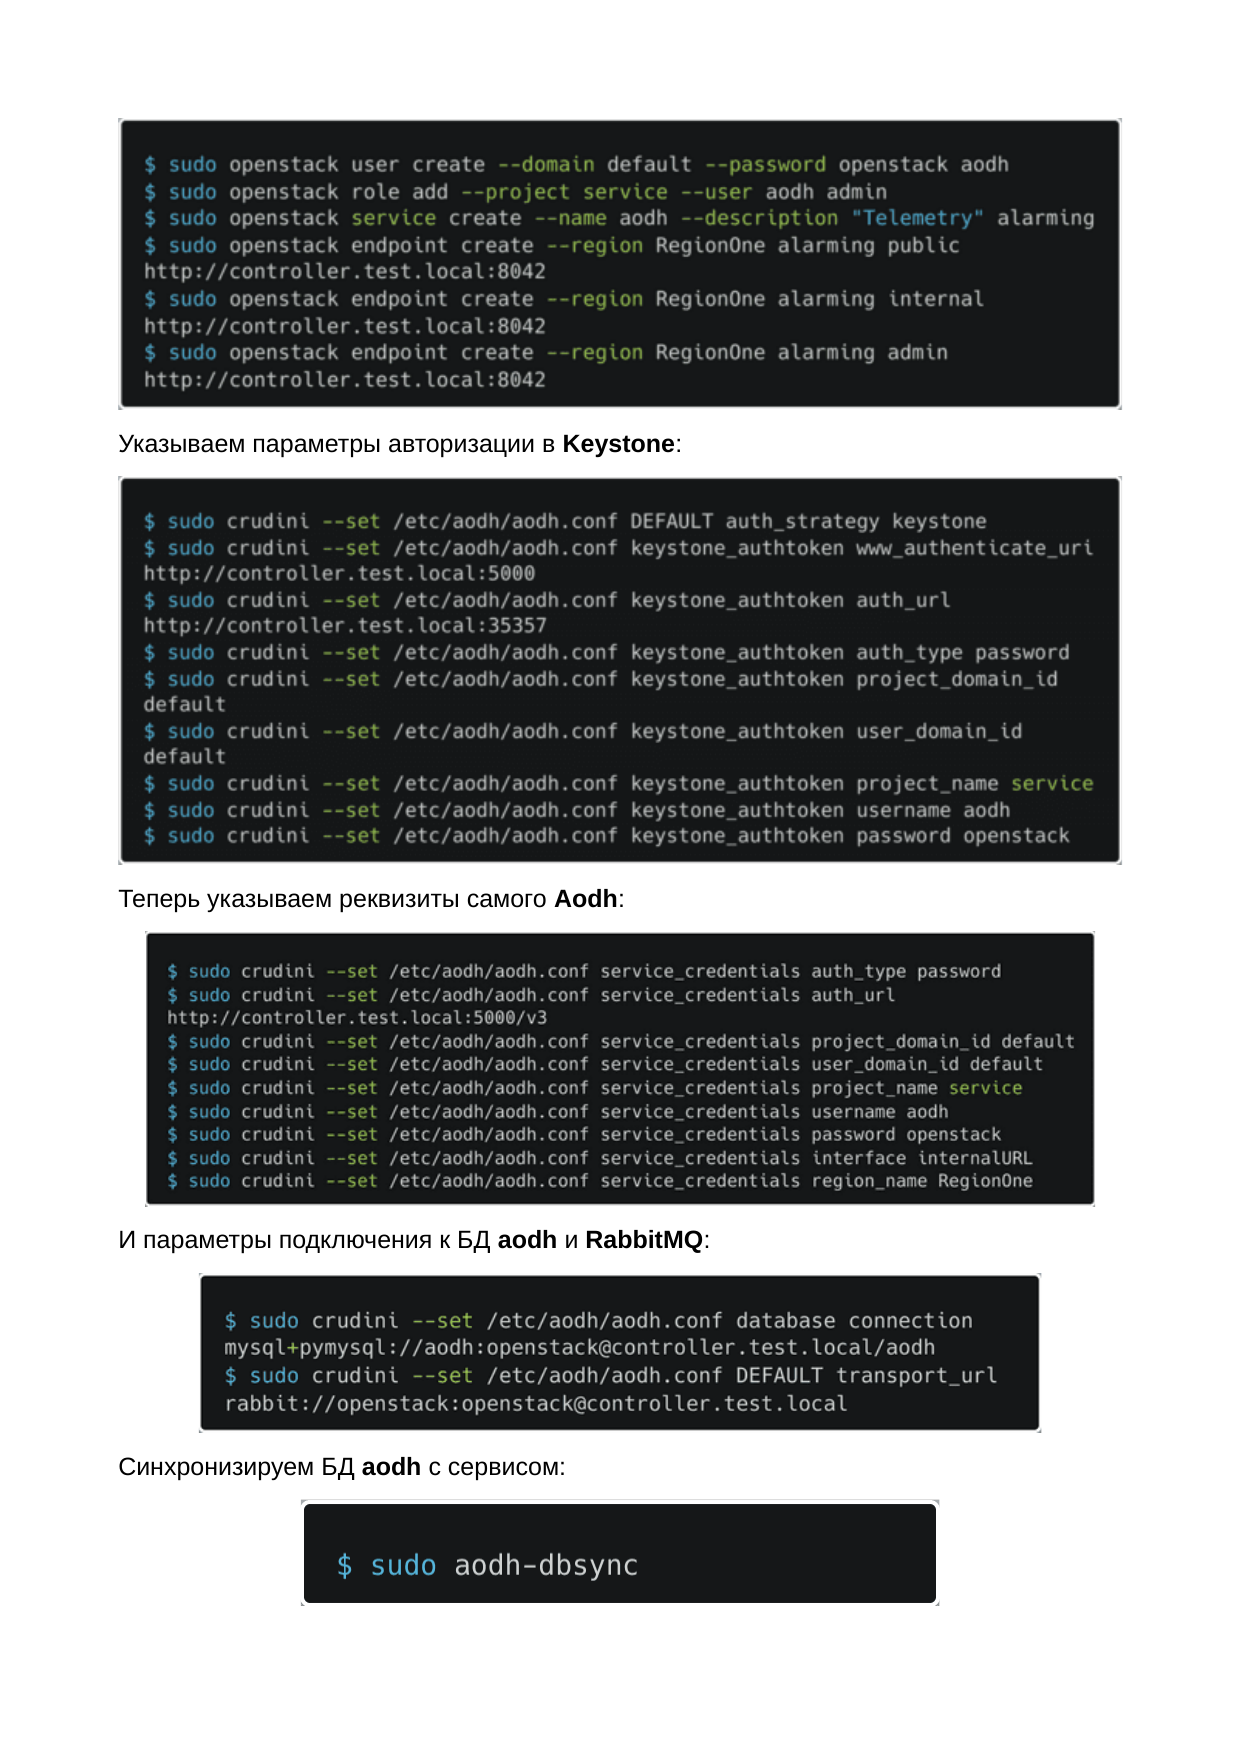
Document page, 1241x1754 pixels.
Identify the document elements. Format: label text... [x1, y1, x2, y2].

text Синхронизируем БД aodh с сервисом: [118, 1452, 1122, 1480]
text Теперь указываем реквизиты самого Aodh: [118, 884, 1122, 912]
picture [118, 476, 1123, 865]
text И параметры подключения к БД aodh и RabbitMQ: [118, 1226, 1122, 1254]
picture [145, 931, 1096, 1207]
picture [198, 1273, 1042, 1433]
picture [118, 118, 1123, 410]
picture [300, 1499, 940, 1606]
text Указываем параметры авторизации в Keystone: [118, 429, 1122, 457]
